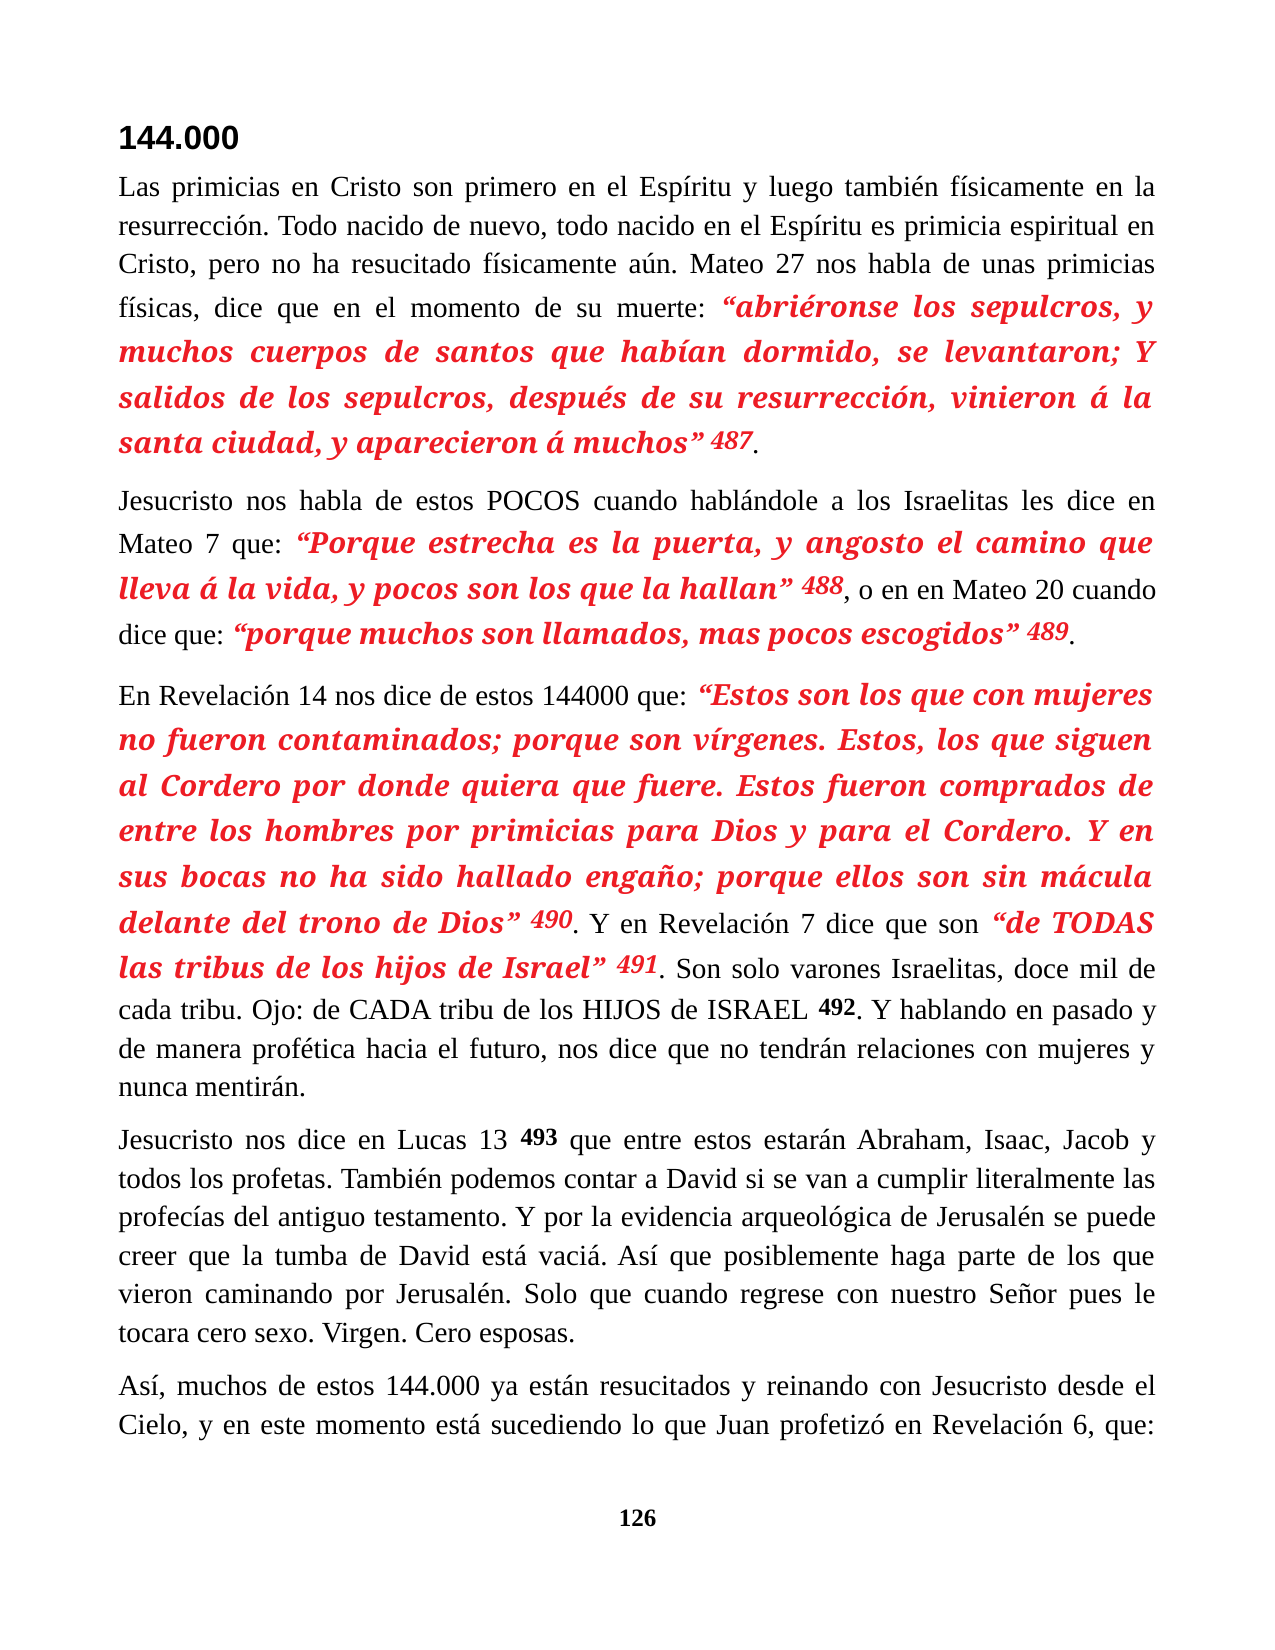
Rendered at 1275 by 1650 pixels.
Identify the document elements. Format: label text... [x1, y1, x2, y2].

text Jesucristo nos dice en Lucas 13 que entre estos estarán Abraham, Isaac, Jacob y todos los profetas. También podemos contar a David si se van a cumplir literalmente las profecías del antiguo testamento. Y por la evidencia arqueológica de Jerusalén se puede creer que la tumba de David está vaciá. Así que posiblemente haga parte de los que vieron caminando por Jerusalén. Solo que cuando regrese con nuestro Señor pues le tocara cero sexo. Virgen. Cero esposas. [118, 1122, 1157, 1349]
text En Revelación 14 nos dice de estos 144000 que: “Estos son los que con mujeres no fueron contaminados; porque son vírgenes. Estos, los que siguen al Cordero por donde quiera que fuere. Estos fueron comprados de entre los hombres por primicias para Dios y para el Cordero. Y en sus bocas no ha sido hallado engaño; porque ellos son sin mácula delante del trono de Dios” . Y en Revelación 7 dice que son “de TODAS las tribus de los hijos de Israel” . Son solo varones Israelitas, doce mil de cada tribu. Ojo: de CADA tribu de los HIJOS de ISRAEL . Y hablando en pasado y de manera profética hacia el futuro, nos dice que no tendrán relaciones con mujeres y nunca mentirán. [118, 674, 1157, 1103]
text Así, muchos de estos 144.000 ya están resucitados y reinando con Jesucristo desde el Cielo, y en este momento está sucediendo lo que Juan profetizó en Revelación 6, que: [118, 1368, 1157, 1440]
text Jesucristo nos habla de estos POCOS cuando hablándole a los Israelitas les dice en Mateo 7 que: “Porque estrecha es la puerta, y angosto el camino que lleva á la vida, y pocos son los que la hallan” , o en en Mateo 20 cuando dice que: “porque muchos son llamados, mas pocos escogidos” . [118, 483, 1157, 653]
subtitle 144.000 [118, 118, 1157, 157]
text Las primicias en Cristo son primero en el Espíritu y luego también físicamente en la resurrección. Todo nacido de nuevo, todo nacido en el Espíritu es primicia espiritual en Cristo, pero no ha resucitado físicamente aún. Mateo 27 nos habla de unas primicias físicas, dice que en el momento de su muerte: “abriéronse los sepulcros, y muchos cuerpos de santos que habían dormido, se levantaron; Y salidos de los sepulcros, después de su resurrección, vinieron á la santa ciudad, y aparecieron á muchos” . [118, 169, 1157, 462]
